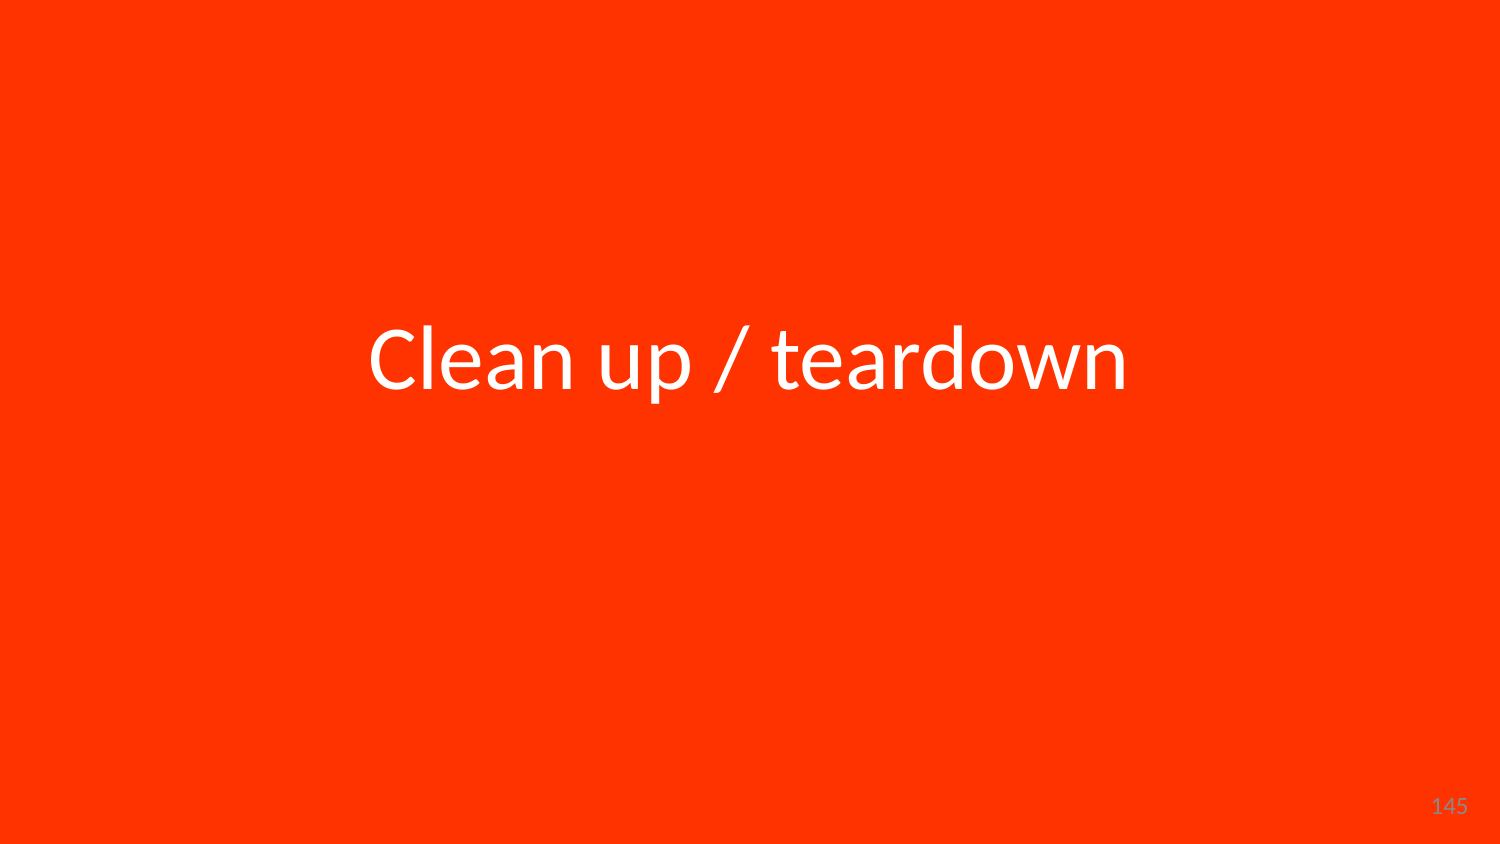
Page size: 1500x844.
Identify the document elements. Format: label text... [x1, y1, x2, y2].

title Clean up / teardown [112, 262, 1388, 443]
text_box 145 [1415, 782, 1500, 828]
